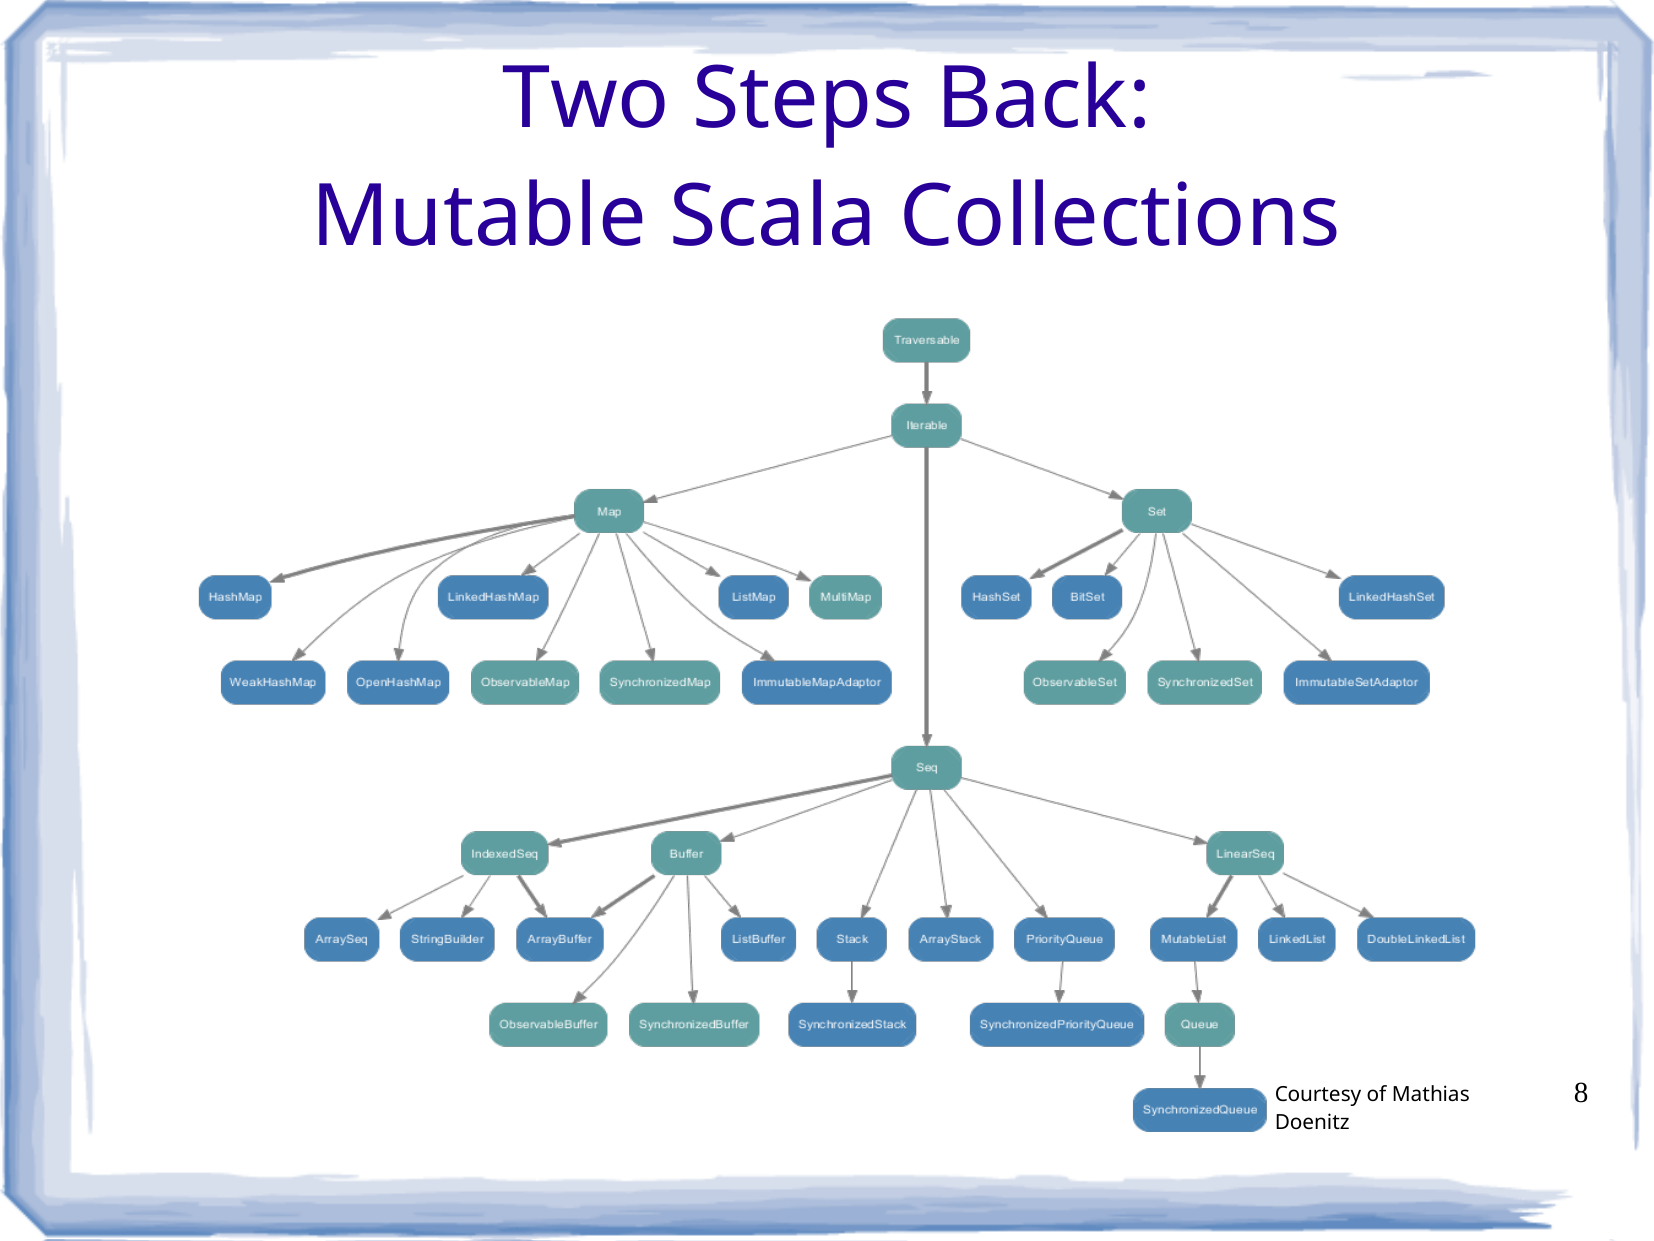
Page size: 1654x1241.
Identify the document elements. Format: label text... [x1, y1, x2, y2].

picture [0, 0, 1654, 1241]
title Two Steps Back: Mutable Scala Collections [82, 49, 1571, 257]
text_box Courtesy of Mathias Doenitz [1260, 1071, 1561, 1111]
